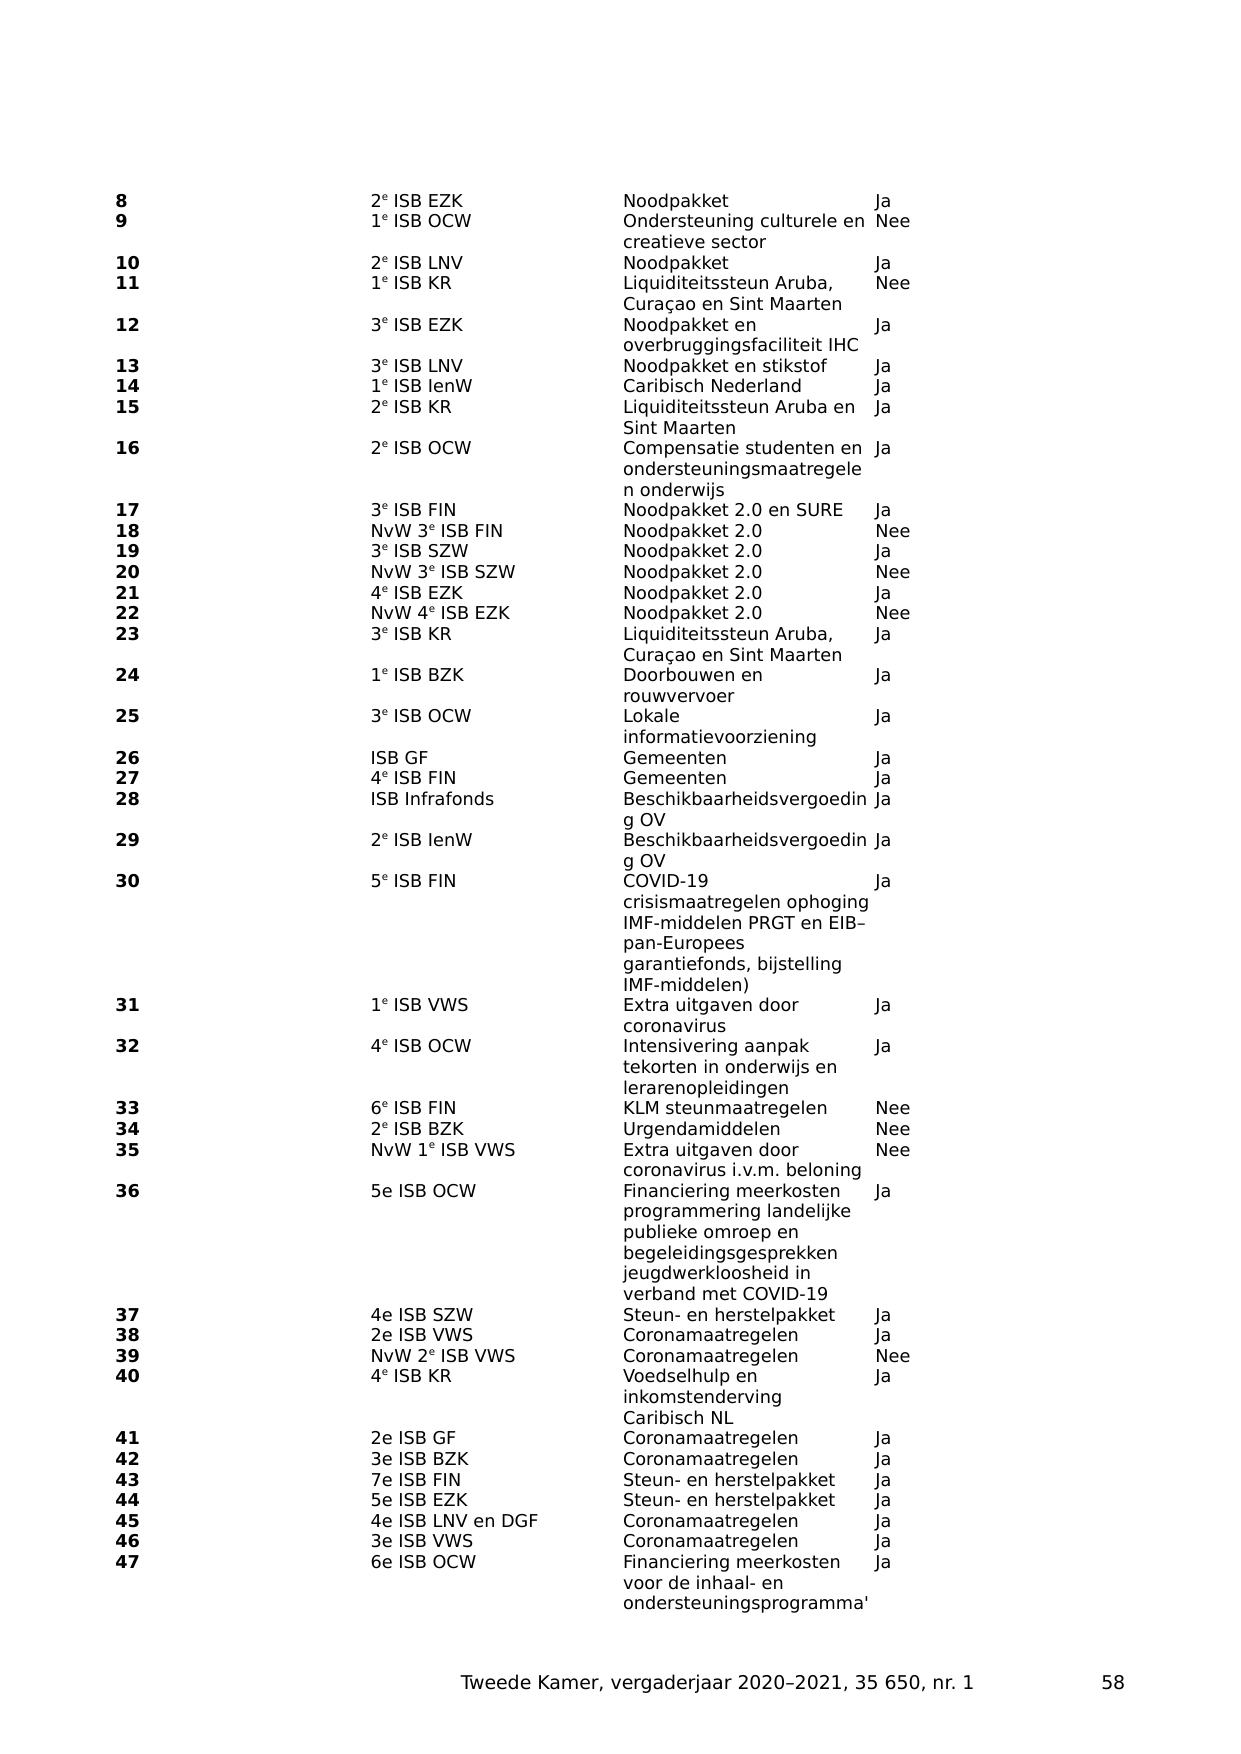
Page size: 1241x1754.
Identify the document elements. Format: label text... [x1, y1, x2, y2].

table_cell Ja [872, 1428, 1125, 1449]
table_cell 21 [115, 583, 367, 603]
table_cell 10 [115, 253, 367, 273]
table_cell Ja [872, 253, 1125, 273]
table_cell Beschikbaarheidsvergoeding OV [620, 789, 872, 830]
table_cell 3e ISB LNV [368, 356, 620, 376]
table_cell COVID-19 crisismaatregelen ophoging IMF-middelen PRGT en EIB– pan-Europees garantiefonds, bijstelling IMF-middelen) [620, 871, 872, 995]
table_cell Noodpakket 2.0 [620, 583, 872, 603]
table_cell ISB Infrafonds [368, 789, 620, 830]
table_cell Financiering meerkosten programmering landelijke publieke omroep en begeleidingsgesprekken jeugdwerkloosheid in verband met COVID-19 [620, 1181, 872, 1304]
table_cell 3e ISB EZK [368, 315, 620, 356]
table_cell Coronamaatregelen [620, 1428, 872, 1449]
table_cell 41 [115, 1428, 367, 1449]
table_cell Liquiditeitssteun Aruba en Sint Maarten [620, 397, 872, 438]
table_cell 2e ISB BZK [368, 1119, 620, 1139]
table_cell Noodpakket en stikstof [620, 356, 872, 376]
table_cell Nee [872, 273, 1125, 314]
table_cell 45 [115, 1511, 367, 1531]
table_cell 4e ISB EZK [368, 583, 620, 603]
table_cell Ja [872, 1552, 1125, 1614]
table_cell Ja [872, 1511, 1125, 1531]
table_cell Extra uitgaven door coronavirus [620, 995, 872, 1036]
table_cell 3e ISB SZW [368, 541, 620, 562]
table_cell 43 [115, 1470, 367, 1490]
table_cell Coronamaatregelen [620, 1346, 872, 1366]
table_cell Noodpakket 2.0 en SURE [620, 500, 872, 521]
table_cell Beschikbaarheidsvergoeding OV [620, 830, 872, 871]
table_cell NvW 2e ISB VWS [368, 1346, 620, 1366]
table_cell 2e ISB EZK [368, 191, 620, 211]
table_cell 30 [115, 871, 367, 995]
table_cell 40 [115, 1366, 367, 1428]
table_cell Ja [872, 665, 1125, 706]
table_cell Coronamaatregelen [620, 1449, 872, 1469]
table_cell 42 [115, 1449, 367, 1469]
table_cell 16 [115, 438, 367, 500]
table_cell Ja [872, 748, 1125, 768]
table_cell 34 [115, 1119, 367, 1139]
table_cell Lokale informatievoorziening [620, 706, 872, 748]
table_cell Ja [872, 356, 1125, 376]
table_cell Ja [872, 1490, 1125, 1511]
table_cell Ja [872, 1366, 1125, 1428]
table_cell Coronamaatregelen [620, 1531, 872, 1552]
table_cell Nee [872, 1119, 1125, 1139]
table_cell Ja [872, 871, 1125, 995]
table_cell 12 [115, 315, 367, 356]
table_cell Steun- en herstelpakket [620, 1305, 872, 1325]
table_cell 29 [115, 830, 367, 871]
table_cell Liquiditeitssteun Aruba, Curaçao en Sint Maarten [620, 624, 872, 665]
table_cell Liquiditeitssteun Aruba, Curaçao en Sint Maarten [620, 273, 872, 314]
table_cell 46 [115, 1531, 367, 1552]
table_cell 32 [115, 1036, 367, 1098]
table_cell Ja [872, 1325, 1125, 1346]
table_cell Ja [872, 789, 1125, 830]
table_cell Ja [872, 830, 1125, 871]
table_cell Ja [872, 541, 1125, 562]
table_cell 27 [115, 768, 367, 789]
table_cell 14 [115, 376, 367, 397]
table_cell Ja [872, 438, 1125, 500]
table_cell Ondersteuning culturele en creatieve sector [620, 211, 872, 253]
table_cell NvW 3e ISB FIN [368, 521, 620, 541]
table_cell Extra uitgaven door coronavirus i.v.m. beloning [620, 1140, 872, 1181]
table_cell 3e ISB VWS [368, 1531, 620, 1552]
table_cell Nee [872, 603, 1125, 624]
table_cell 8 [115, 191, 367, 211]
table_cell Ja [872, 376, 1125, 397]
table_cell Ja [872, 624, 1125, 665]
table_cell Ja [872, 397, 1125, 438]
table_cell Compensatie studenten en ondersteuningsmaatregelen onderwijs [620, 438, 872, 500]
table_cell 1e ISB OCW [368, 211, 620, 253]
table_cell 25 [115, 706, 367, 748]
table_cell 6e ISB OCW [368, 1552, 620, 1614]
table_cell Coronamaatregelen [620, 1325, 872, 1346]
table_cell 1e ISB KR [368, 273, 620, 314]
table_cell 13 [115, 356, 367, 376]
table_cell Nee [872, 562, 1125, 583]
table_cell Noodpakket [620, 191, 872, 211]
table_cell Financiering meerkosten voor de inhaal- en ondersteuningsprogramma' [620, 1552, 872, 1614]
table_cell 22 [115, 603, 367, 624]
table_cell ISB GF [368, 748, 620, 768]
table_cell 35 [115, 1140, 367, 1181]
table_cell 5e ISB OCW [368, 1181, 620, 1304]
table_cell 26 [115, 748, 367, 768]
table_cell Ja [872, 315, 1125, 356]
table_cell KLM steunmaatregelen [620, 1098, 872, 1119]
table_cell Urgendamiddelen [620, 1119, 872, 1139]
table_cell 11 [115, 273, 367, 314]
table_cell 4e ISB OCW [368, 1036, 620, 1098]
table_cell Noodpakket en overbruggingsfaciliteit IHC [620, 315, 872, 356]
table_cell Steun- en herstelpakket [620, 1470, 872, 1490]
table_cell 31 [115, 995, 367, 1036]
table_cell 1e ISB VWS [368, 995, 620, 1036]
table_cell 4e ISB FIN [368, 768, 620, 789]
table_cell 2e ISB LNV [368, 253, 620, 273]
table_cell Ja [872, 995, 1125, 1036]
table_cell Steun- en herstelpakket [620, 1490, 872, 1511]
table_cell Ja [872, 1181, 1125, 1304]
table_cell 3e ISB FIN [368, 500, 620, 521]
table_cell NvW 3e ISB SZW [368, 562, 620, 583]
table_cell Ja [872, 1449, 1125, 1469]
table_cell 39 [115, 1346, 367, 1366]
table_cell 9 [115, 211, 367, 253]
table_cell Ja [872, 706, 1125, 748]
table_cell Nee [872, 1098, 1125, 1119]
table_cell 7e ISB FIN [368, 1470, 620, 1490]
table_cell Ja [872, 768, 1125, 789]
table_cell 17 [115, 500, 367, 521]
table_cell 2e ISB IenW [368, 830, 620, 871]
table_cell Ja [872, 583, 1125, 603]
table_cell 3e ISB KR [368, 624, 620, 665]
table_cell Gemeenten [620, 768, 872, 789]
table_cell 44 [115, 1490, 367, 1511]
table_cell Noodpakket 2.0 [620, 521, 872, 541]
table_cell 2e ISB OCW [368, 438, 620, 500]
table_cell 15 [115, 397, 367, 438]
table_cell 6e ISB FIN [368, 1098, 620, 1119]
table_cell 4e ISB SZW [368, 1305, 620, 1325]
table_cell Coronamaatregelen [620, 1511, 872, 1531]
table_cell Nee [872, 1346, 1125, 1366]
table_cell Noodpakket 2.0 [620, 562, 872, 583]
table_cell 20 [115, 562, 367, 583]
table_cell 1e ISB IenW [368, 376, 620, 397]
table_cell Ja [872, 500, 1125, 521]
table_cell Ja [872, 191, 1125, 211]
table_cell Intensivering aanpak tekorten in onderwijs en lerarenopleidingen [620, 1036, 872, 1098]
table_cell 38 [115, 1325, 367, 1346]
table_cell 18 [115, 521, 367, 541]
table_cell 47 [115, 1552, 367, 1614]
table_cell 4e ISB LNV en DGF [368, 1511, 620, 1531]
table_cell 2e ISB KR [368, 397, 620, 438]
table_cell Nee [872, 211, 1125, 253]
table_cell NvW 1e ISB VWS [368, 1140, 620, 1181]
table_cell Noodpakket 2.0 [620, 603, 872, 624]
table_cell 3e ISB OCW [368, 706, 620, 748]
table_cell 24 [115, 665, 367, 706]
table_cell 1e ISB BZK [368, 665, 620, 706]
table_cell 36 [115, 1181, 367, 1304]
table_cell 5e ISB FIN [368, 871, 620, 995]
table_cell 37 [115, 1305, 367, 1325]
table_cell 28 [115, 789, 367, 830]
table_cell 2e ISB VWS [368, 1325, 620, 1346]
table_cell Doorbouwen en rouwvervoer [620, 665, 872, 706]
table_cell 2e ISB GF [368, 1428, 620, 1449]
table_cell Gemeenten [620, 748, 872, 768]
table_cell Nee [872, 1140, 1125, 1181]
table_cell 33 [115, 1098, 367, 1119]
table_cell Voedselhulp en inkomstenderving Caribisch NL [620, 1366, 872, 1428]
table_cell 3e ISB BZK [368, 1449, 620, 1469]
table_cell Ja [872, 1036, 1125, 1098]
table_cell 4e ISB KR [368, 1366, 620, 1428]
table_cell Caribisch Nederland [620, 376, 872, 397]
table_cell 19 [115, 541, 367, 562]
table_cell Noodpakket [620, 253, 872, 273]
table_cell Nee [872, 521, 1125, 541]
table_cell Ja [872, 1531, 1125, 1552]
table_cell Noodpakket 2.0 [620, 541, 872, 562]
table_cell 23 [115, 624, 367, 665]
table_cell Ja [872, 1305, 1125, 1325]
table_cell 5e ISB EZK [368, 1490, 620, 1511]
table_cell Ja [872, 1470, 1125, 1490]
table_cell NvW 4e ISB EZK [368, 603, 620, 624]
